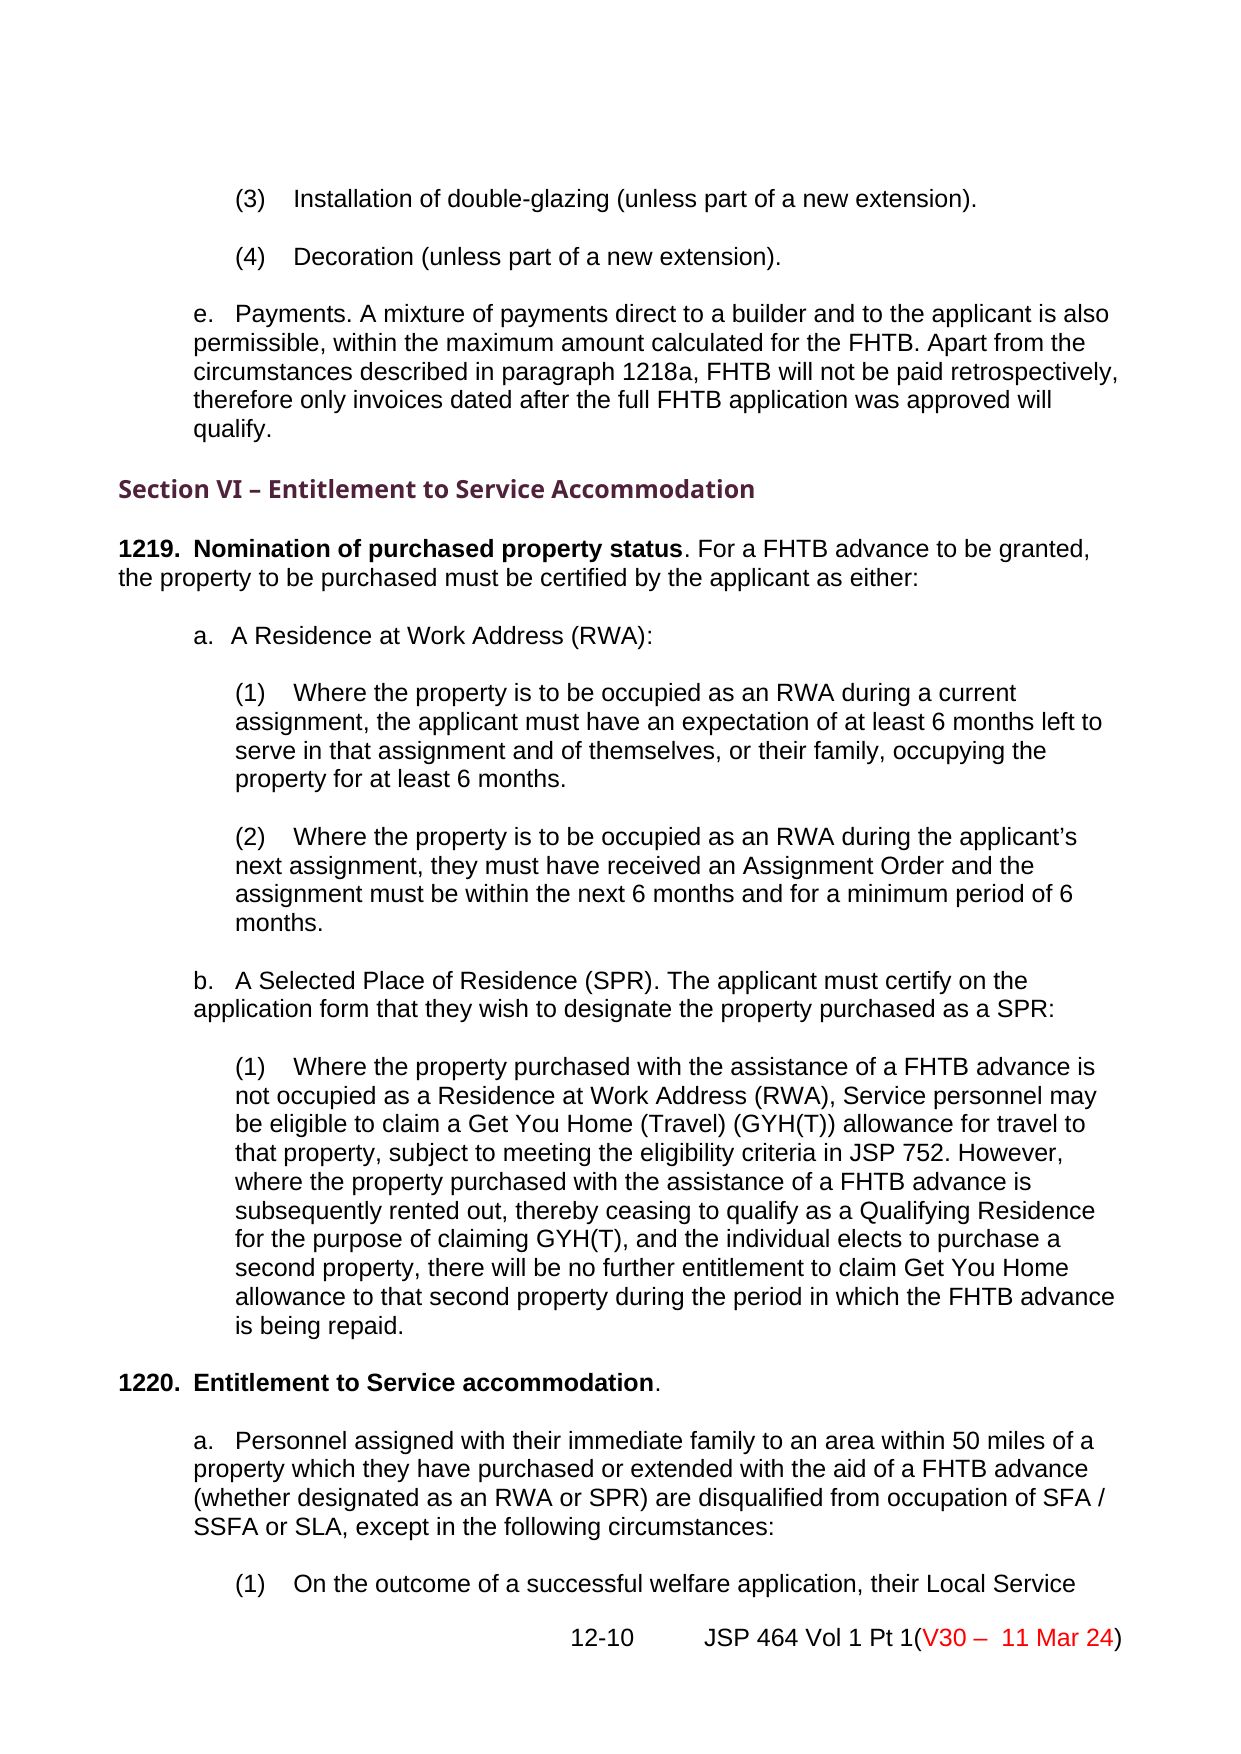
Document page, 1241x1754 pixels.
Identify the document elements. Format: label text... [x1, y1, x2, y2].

list Where the property is to be occupied as an RWA during a current assignment, the applicant must have an expectation of at least 6 months left to serve in that assignment and of themselves, or their family, occupying the property for at least 6 months. [235, 678, 1122, 793]
list Installation of double-glazing (unless part of a new extension). [235, 184, 1122, 213]
text 1220. Entitlement to Service accommodation. [118, 1368, 1122, 1397]
text (1) Where the property purchased with the assistance of a FHTB advance is not occupied as a Residence at Work Address (RWA), Service personnel may be eligible to claim a Get You Home (Travel) (GYH(T)) allowance for travel to that property, subject to meeting the eligibility criteria in JSP 752. However, where the property purchased with the assistance of a FHTB advance is subsequently rented out, thereby ceasing to qualify as a Qualifying Residence for the purpose of claiming GYH(T), and the individual elects to purchase a second property, there will be no further entitlement to claim Get You Home allowance to that second property during the period in which the FHTB advance is being repaid. [235, 1052, 1122, 1339]
list Payments. A mixture of payments direct to a builder and to the applicant is also permissible, within the maximum amount calculated for the FHTB. Apart from the circumstances described in paragraph 1218a, FHTB will not be paid retrospectively, therefore only invoices dated after the full FHTB application was approved will qualify. [193, 299, 1122, 443]
list Decoration (unless part of a new extension). [235, 242, 1122, 270]
list Where the property is to be occupied as an RWA during the applicant’s next assignment, they must have received an Assignment Order and the assignment must be within the next 6 months and for a minimum period of 6 months. [235, 822, 1122, 937]
text 1219. Nomination of purchased property status. For a FHTB advance to be granted, the property to be purchased must be certified by the applicant as either: [118, 534, 1122, 592]
list A Selected Place of Residence (SPR). The applicant must certify on the application form that they wish to designate the property purchased as a SPR: [193, 966, 1122, 1023]
list A Residence at Work Address (RWA): [193, 621, 1122, 649]
list Personnel assigned with their immediate family to an area within 50 miles of a property which they have purchased or extended with the aid of a FHTB advance (whether designated as an RWA or SPR) are disqualified from occupation of SFA / SSFA or SLA, except in the following circumstances: [193, 1426, 1122, 1541]
list On the outcome of a successful welfare application, their Local Service [235, 1569, 1122, 1598]
text Section VI – Entitlement to Service Accommodation [118, 472, 1122, 506]
